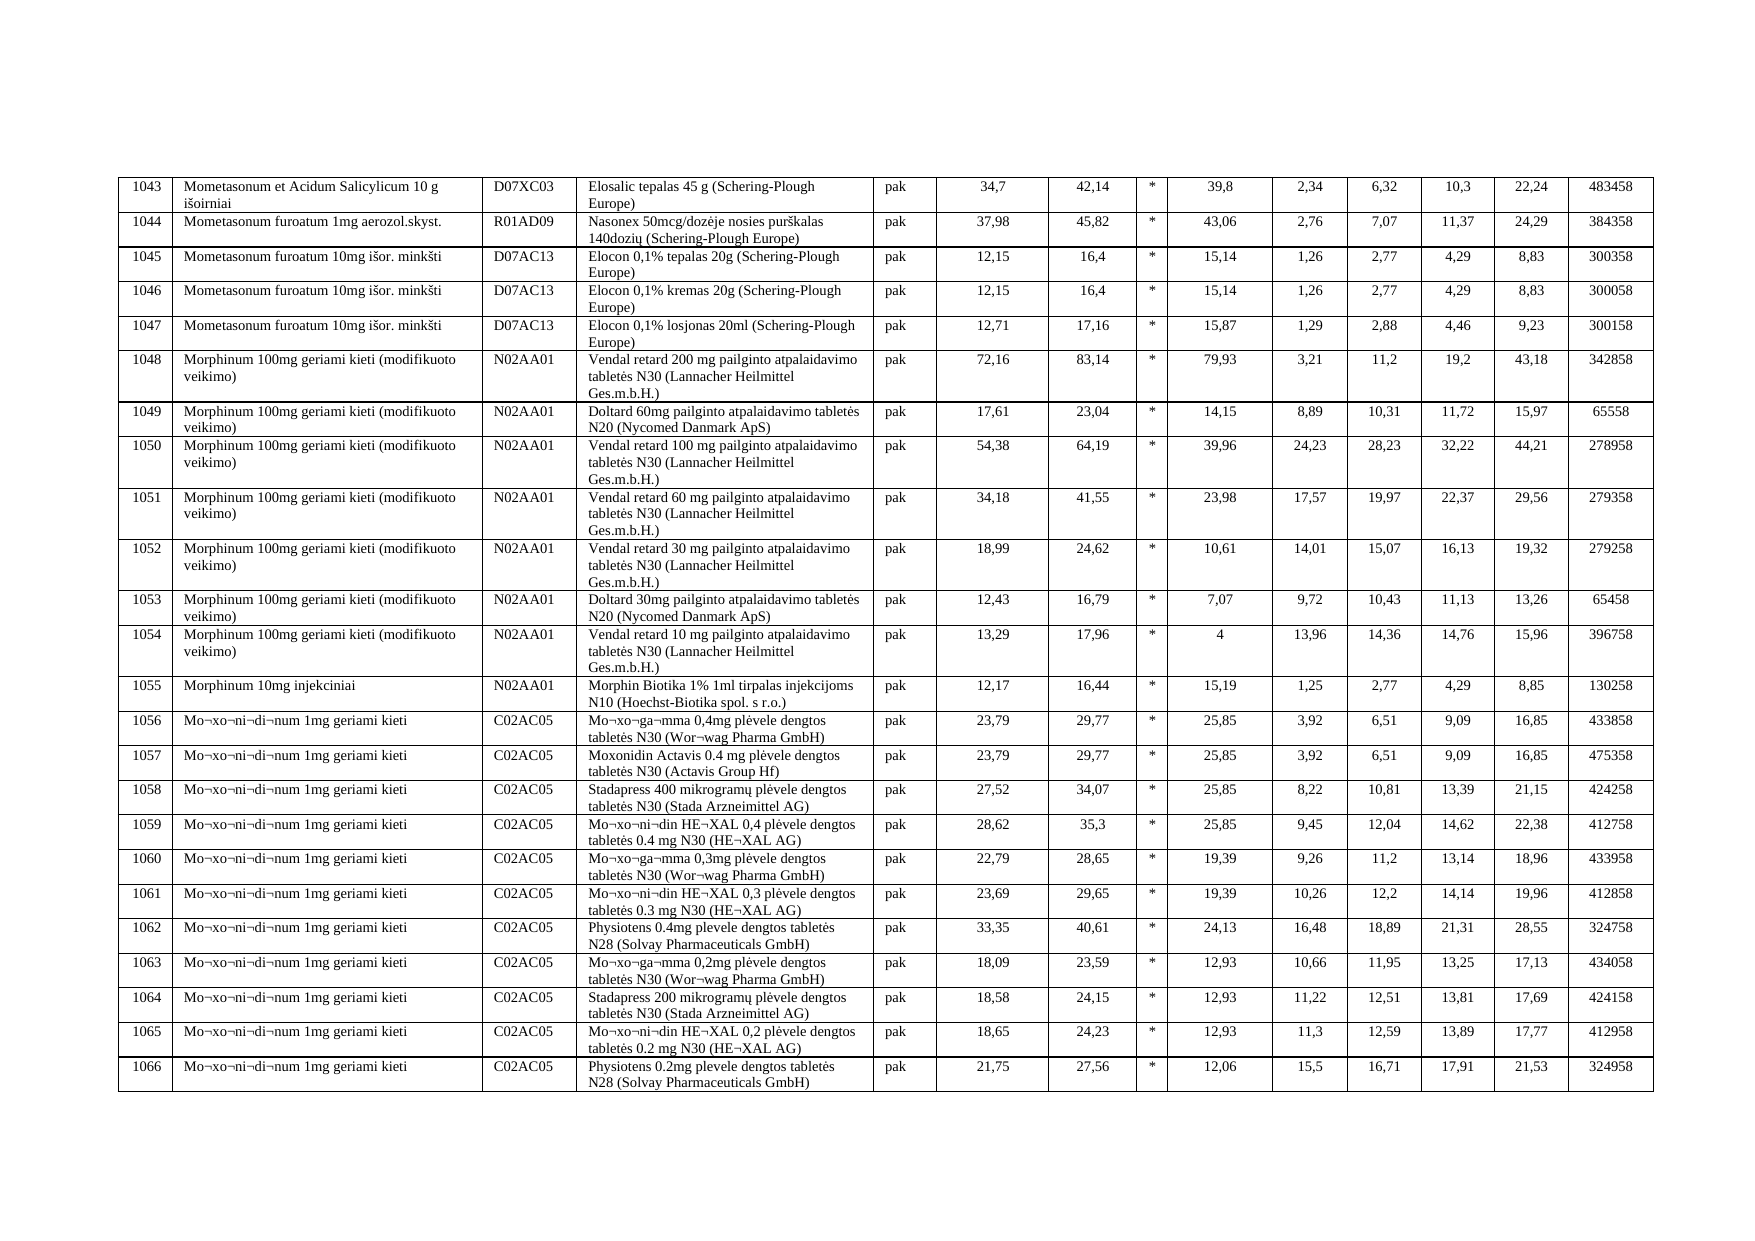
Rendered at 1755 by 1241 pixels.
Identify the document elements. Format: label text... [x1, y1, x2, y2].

table_cell 29,56 [1495, 489, 1568, 539]
table_cell 13,29 [937, 626, 1048, 676]
table_cell pak [874, 282, 936, 316]
table_cell Doltard 60mg pailginto atpalaidavimo tabletės N20 (Nycomed Danmark ApS) [577, 403, 873, 436]
table_cell pak [874, 403, 936, 436]
table_cell 412958 [1569, 1023, 1653, 1056]
table_cell Mo¬xo¬ni¬di¬num 1mg geriami kieti [173, 850, 482, 883]
table_cell 8,89 [1273, 403, 1347, 436]
table_cell 7,07 [1168, 591, 1272, 625]
table_cell 15,87 [1168, 317, 1272, 350]
table_cell 39,8 [1168, 178, 1272, 212]
table_cell pak [874, 1023, 936, 1056]
table_cell Stadapress 400 mikrogramų plėvele dengtos tabletės N30 (Stada Arzneimittel AG) [577, 781, 873, 814]
table_cell 16,71 [1348, 1058, 1421, 1091]
table_cell C02AC05 [483, 850, 576, 883]
table_cell 72,16 [937, 351, 1048, 401]
table_cell 412858 [1569, 885, 1653, 918]
table_cell 12,59 [1348, 1023, 1421, 1056]
table_cell 21,31 [1422, 919, 1494, 953]
table_cell pak [874, 540, 936, 590]
table_cell 279258 [1569, 540, 1653, 590]
table_cell 17,61 [937, 403, 1048, 436]
table_cell Morphinum 100mg geriami kieti (modifikuoto veikimo) [173, 540, 482, 590]
table_cell D07AC13 [483, 282, 576, 316]
table_cell Mo¬xo¬ni¬di¬num 1mg geriami kieti [173, 1058, 482, 1091]
table_cell pak [874, 746, 936, 780]
table_cell Elocon 0,1% kremas 20g (Schering-Plough Europe) [577, 282, 873, 316]
table_cell 16,44 [1049, 677, 1136, 711]
table_cell Mo¬xo¬ga¬mma 0,4mg plėvele dengtos tabletės N30 (Wor¬wag Pharma GmbH) [577, 712, 873, 745]
table_cell 10,3 [1422, 178, 1494, 212]
table_cell 13,96 [1273, 626, 1347, 676]
table_cell 40,61 [1049, 919, 1136, 953]
table_cell pak [874, 248, 936, 281]
table_cell * [1137, 815, 1167, 849]
table_cell 12,06 [1168, 1058, 1272, 1091]
table_cell 1051 [119, 489, 172, 539]
table_cell 24,62 [1049, 540, 1136, 590]
table_cell 1044 [119, 213, 172, 246]
table_cell * [1137, 317, 1167, 350]
table_cell 424258 [1569, 781, 1653, 814]
table_cell Vendal retard 30 mg pailginto atpalaidavimo tabletės N30 (Lannacher Heilmittel Ges.m.b.H.) [577, 540, 873, 590]
table_cell 17,96 [1049, 626, 1136, 676]
table_cell pak [874, 712, 936, 745]
table_cell 45,82 [1049, 213, 1136, 246]
table_cell 14,14 [1422, 885, 1494, 918]
table_cell 6,51 [1348, 712, 1421, 745]
table_cell N02AA01 [483, 437, 576, 487]
table_cell Mo¬xo¬ni¬di¬num 1mg geriami kieti [173, 885, 482, 918]
table_cell Mometasonum furoatum 10mg išor. minkšti [173, 248, 482, 281]
table_cell N02AA01 [483, 677, 576, 711]
table_cell C02AC05 [483, 1023, 576, 1056]
table_cell 2,34 [1273, 178, 1347, 212]
table_cell 34,07 [1049, 781, 1136, 814]
table_cell 16,4 [1049, 248, 1136, 281]
table_cell * [1137, 437, 1167, 487]
table_cell pak [874, 626, 936, 676]
table_cell 54,38 [937, 437, 1048, 487]
table_cell Elocon 0,1% tepalas 20g (Schering-Plough Europe) [577, 248, 873, 281]
table_cell 2,77 [1348, 248, 1421, 281]
table_cell Mometasonum furoatum 10mg išor. minkšti [173, 282, 482, 316]
table_cell 37,98 [937, 213, 1048, 246]
table_cell 396758 [1569, 626, 1653, 676]
table_cell 21,15 [1495, 781, 1568, 814]
table_cell N02AA01 [483, 591, 576, 625]
table_cell 10,31 [1348, 403, 1421, 436]
table_cell pak [874, 850, 936, 883]
table_cell 3,21 [1273, 351, 1347, 401]
table_cell 278958 [1569, 437, 1653, 487]
table_cell 2,77 [1348, 677, 1421, 711]
table_cell 13,25 [1422, 954, 1494, 987]
table_cell 14,15 [1168, 403, 1272, 436]
table_cell 24,29 [1495, 213, 1568, 246]
table_cell 1050 [119, 437, 172, 487]
table_cell 11,3 [1273, 1023, 1347, 1056]
table_cell N02AA01 [483, 540, 576, 590]
table_cell 15,5 [1273, 1058, 1347, 1091]
table_cell Mo¬xo¬ga¬mma 0,2mg plėvele dengtos tabletės N30 (Wor¬wag Pharma GmbH) [577, 954, 873, 987]
table_cell 16,4 [1049, 282, 1136, 316]
table_cell * [1137, 954, 1167, 987]
table_cell Mo¬xo¬ni¬di¬num 1mg geriami kieti [173, 712, 482, 745]
table_cell Doltard 30mg pailginto atpalaidavimo tabletės N20 (Nycomed Danmark ApS) [577, 591, 873, 625]
table_cell 9,09 [1422, 712, 1494, 745]
table_cell 19,39 [1168, 885, 1272, 918]
table_cell 10,81 [1348, 781, 1421, 814]
table_cell C02AC05 [483, 746, 576, 780]
table_cell * [1137, 781, 1167, 814]
table_cell * [1137, 351, 1167, 401]
table_cell 28,62 [937, 815, 1048, 849]
table_cell 27,52 [937, 781, 1048, 814]
table_cell Physiotens 0.4mg plevele dengtos tabletės N28 (Solvay Pharmaceuticals GmbH) [577, 919, 873, 953]
table_cell 1060 [119, 850, 172, 883]
table_cell 14,76 [1422, 626, 1494, 676]
table_cell 44,21 [1495, 437, 1568, 487]
table_cell 64,19 [1049, 437, 1136, 487]
table_cell 19,2 [1422, 351, 1494, 401]
table_cell 34,18 [937, 489, 1048, 539]
table_cell 15,07 [1348, 540, 1421, 590]
table_cell 16,13 [1422, 540, 1494, 590]
table_cell 2,76 [1273, 213, 1347, 246]
table_cell 12,93 [1168, 954, 1272, 987]
table_cell 16,48 [1273, 919, 1347, 953]
table_cell 25,85 [1168, 781, 1272, 814]
table_cell C02AC05 [483, 988, 576, 1022]
table_cell * [1137, 282, 1167, 316]
table_cell Mometasonum furoatum 1mg aerozol.skyst. [173, 213, 482, 246]
table_cell N02AA01 [483, 626, 576, 676]
table_cell pak [874, 954, 936, 987]
table_cell 1054 [119, 626, 172, 676]
table_cell 4,29 [1422, 248, 1494, 281]
table_cell * [1137, 885, 1167, 918]
table_cell 1057 [119, 746, 172, 780]
table_cell 17,57 [1273, 489, 1347, 539]
table_cell 22,37 [1422, 489, 1494, 539]
table_cell 10,43 [1348, 591, 1421, 625]
table_cell 11,2 [1348, 351, 1421, 401]
table_cell pak [874, 781, 936, 814]
table_cell 15,19 [1168, 677, 1272, 711]
table_cell pak [874, 988, 936, 1022]
table_cell 3,92 [1273, 712, 1347, 745]
table_cell Mo¬xo¬ni¬din HE¬XAL 0,4 plėvele dengtos tabletės 0.4 mg N30 (HE¬XAL AG) [577, 815, 873, 849]
table_cell C02AC05 [483, 781, 576, 814]
table_cell 16,85 [1495, 712, 1568, 745]
table_cell C02AC05 [483, 919, 576, 953]
table_cell 12,71 [937, 317, 1048, 350]
table_cell C02AC05 [483, 815, 576, 849]
table_cell Mo¬xo¬ni¬di¬num 1mg geriami kieti [173, 781, 482, 814]
table_cell * [1137, 248, 1167, 281]
table_cell 24,15 [1049, 988, 1136, 1022]
table_cell pak [874, 178, 936, 212]
table_cell 1,26 [1273, 248, 1347, 281]
table_cell Moxonidin Actavis 0.4 mg plėvele dengtos tabletės N30 (Actavis Group Hf) [577, 746, 873, 780]
table_cell Mo¬xo¬ni¬di¬num 1mg geriami kieti [173, 1023, 482, 1056]
table_cell pak [874, 489, 936, 539]
table_cell 27,56 [1049, 1058, 1136, 1091]
table_cell 1062 [119, 919, 172, 953]
table_cell 42,14 [1049, 178, 1136, 212]
table_cell 12,43 [937, 591, 1048, 625]
table_cell pak [874, 885, 936, 918]
table_cell 8,83 [1495, 248, 1568, 281]
table_cell 10,66 [1273, 954, 1347, 987]
table_cell N02AA01 [483, 489, 576, 539]
table_cell * [1137, 489, 1167, 539]
table_cell 15,96 [1495, 626, 1568, 676]
table_cell 16,85 [1495, 746, 1568, 780]
table_cell * [1137, 591, 1167, 625]
table_cell 18,89 [1348, 919, 1421, 953]
table_cell Mo¬xo¬ni¬di¬num 1mg geriami kieti [173, 954, 482, 987]
table_cell 22,24 [1495, 178, 1568, 212]
table_cell 13,14 [1422, 850, 1494, 883]
table_cell D07XC03 [483, 178, 576, 212]
table_cell 324958 [1569, 1058, 1653, 1091]
table_cell 33,35 [937, 919, 1048, 953]
table_cell 18,09 [937, 954, 1048, 987]
table_cell 6,51 [1348, 746, 1421, 780]
table_cell Morphinum 100mg geriami kieti (modifikuoto veikimo) [173, 626, 482, 676]
table_cell 15,97 [1495, 403, 1568, 436]
table_cell 1061 [119, 885, 172, 918]
table_cell * [1137, 1058, 1167, 1091]
table_cell 483458 [1569, 178, 1653, 212]
table_cell 21,53 [1495, 1058, 1568, 1091]
table_cell 434058 [1569, 954, 1653, 987]
table_cell 29,65 [1049, 885, 1136, 918]
table_cell 130258 [1569, 677, 1653, 711]
table_cell 23,79 [937, 712, 1048, 745]
table_cell pak [874, 1058, 936, 1091]
table_cell C02AC05 [483, 1058, 576, 1091]
table_cell 10,61 [1168, 540, 1272, 590]
table_cell 4,29 [1422, 282, 1494, 316]
table_cell Vendal retard 10 mg pailginto atpalaidavimo tabletės N30 (Lannacher Heilmittel Ges.m.b.H.) [577, 626, 873, 676]
table_cell Mo¬xo¬ni¬di¬num 1mg geriami kieti [173, 746, 482, 780]
table_cell 83,14 [1049, 351, 1136, 401]
table_cell 8,22 [1273, 781, 1347, 814]
table_cell 21,75 [937, 1058, 1048, 1091]
table_cell 1045 [119, 248, 172, 281]
table_cell 12,15 [937, 248, 1048, 281]
table_cell N02AA01 [483, 403, 576, 436]
table_cell R01AD09 [483, 213, 576, 246]
table_cell 19,97 [1348, 489, 1421, 539]
table_cell pak [874, 815, 936, 849]
table_cell 1053 [119, 591, 172, 625]
table_cell 433958 [1569, 850, 1653, 883]
table_cell 19,32 [1495, 540, 1568, 590]
table_cell Mo¬xo¬ni¬di¬num 1mg geriami kieti [173, 919, 482, 953]
table_cell * [1137, 178, 1167, 212]
table_cell 11,2 [1348, 850, 1421, 883]
table_cell pak [874, 919, 936, 953]
table_cell 28,55 [1495, 919, 1568, 953]
table_cell Morphinum 100mg geriami kieti (modifikuoto veikimo) [173, 351, 482, 401]
table_cell 12,2 [1348, 885, 1421, 918]
table_cell Stadapress 200 mikrogramų plėvele dengtos tabletės N30 (Stada Arzneimittel AG) [577, 988, 873, 1022]
table_cell * [1137, 919, 1167, 953]
table_cell Mometasonum furoatum 10mg išor. minkšti [173, 317, 482, 350]
table_cell 7,07 [1348, 213, 1421, 246]
table_cell 1046 [119, 282, 172, 316]
table_cell * [1137, 850, 1167, 883]
table_cell 22,79 [937, 850, 1048, 883]
table_cell Mo¬xo¬ni¬di¬num 1mg geriami kieti [173, 988, 482, 1022]
table_cell 1065 [119, 1023, 172, 1056]
table_cell * [1137, 712, 1167, 745]
table_cell 23,98 [1168, 489, 1272, 539]
table_cell 18,96 [1495, 850, 1568, 883]
table_cell 17,77 [1495, 1023, 1568, 1056]
table_cell 22,38 [1495, 815, 1568, 849]
table_cell 28,23 [1348, 437, 1421, 487]
table_cell pak [874, 351, 936, 401]
table_cell 384358 [1569, 213, 1653, 246]
table_cell C02AC05 [483, 712, 576, 745]
table_cell 11,95 [1348, 954, 1421, 987]
table_cell 2,77 [1348, 282, 1421, 316]
table_cell * [1137, 746, 1167, 780]
table_cell 29,77 [1049, 746, 1136, 780]
table_cell 6,32 [1348, 178, 1421, 212]
table_cell Mometasonum et Acidum Salicylicum 10 g išoirniai [173, 178, 482, 212]
table_cell * [1137, 213, 1167, 246]
table_cell 39,96 [1168, 437, 1272, 487]
table_cell 9,23 [1495, 317, 1568, 350]
table_cell 18,65 [937, 1023, 1048, 1056]
table_cell Morphinum 10mg injekciniai [173, 677, 482, 711]
table_cell 9,45 [1273, 815, 1347, 849]
table_cell 9,26 [1273, 850, 1347, 883]
table_cell 342858 [1569, 351, 1653, 401]
table_cell 1,26 [1273, 282, 1347, 316]
table_cell 8,85 [1495, 677, 1568, 711]
table_cell pak [874, 677, 936, 711]
table_cell 35,3 [1049, 815, 1136, 849]
table_cell Mo¬xo¬ga¬mma 0,3mg plėvele dengtos tabletės N30 (Wor¬wag Pharma GmbH) [577, 850, 873, 883]
table_cell 433858 [1569, 712, 1653, 745]
table_cell 1048 [119, 351, 172, 401]
table_cell Morphin Biotika 1% 1ml tirpalas injekcijoms N10 (Hoechst-Biotika spol. s r.o.) [577, 677, 873, 711]
table_cell 32,22 [1422, 437, 1494, 487]
table_cell 34,7 [937, 178, 1048, 212]
table_cell D07AC13 [483, 317, 576, 350]
table_cell C02AC05 [483, 954, 576, 987]
table_cell 25,85 [1168, 712, 1272, 745]
table_cell 28,65 [1049, 850, 1136, 883]
table_cell 324758 [1569, 919, 1653, 953]
table_cell 1,29 [1273, 317, 1347, 350]
table_cell Nasonex 50mcg/dozėje nosies purškalas 140dozių (Schering-Plough Europe) [577, 213, 873, 246]
table_cell 43,18 [1495, 351, 1568, 401]
table_cell Vendal retard 200 mg pailginto atpalaidavimo tabletės N30 (Lannacher Heilmittel Ges.m.b.H.) [577, 351, 873, 401]
table_cell 1047 [119, 317, 172, 350]
table_cell 12,04 [1348, 815, 1421, 849]
table_cell 25,85 [1168, 815, 1272, 849]
table_cell 300058 [1569, 282, 1653, 316]
table_cell 279358 [1569, 489, 1653, 539]
table_cell 13,89 [1422, 1023, 1494, 1056]
table_cell 65458 [1569, 591, 1653, 625]
table_cell 8,83 [1495, 282, 1568, 316]
table_cell Mo¬xo¬ni¬din HE¬XAL 0,3 plėvele dengtos tabletės 0.3 mg N30 (HE¬XAL AG) [577, 885, 873, 918]
table_cell * [1137, 403, 1167, 436]
table_cell 1058 [119, 781, 172, 814]
table_cell Morphinum 100mg geriami kieti (modifikuoto veikimo) [173, 437, 482, 487]
table_cell pak [874, 591, 936, 625]
table_cell 12,93 [1168, 1023, 1272, 1056]
table_cell 17,16 [1049, 317, 1136, 350]
table_cell 1043 [119, 178, 172, 212]
table_cell 12,93 [1168, 988, 1272, 1022]
table_cell 13,39 [1422, 781, 1494, 814]
table_cell 412758 [1569, 815, 1653, 849]
table_cell 12,15 [937, 282, 1048, 316]
table_cell Vendal retard 100 mg pailginto atpalaidavimo tabletės N30 (Lannacher Heilmittel Ges.m.b.H.) [577, 437, 873, 487]
table_cell * [1137, 1023, 1167, 1056]
table_cell 15,14 [1168, 248, 1272, 281]
table_cell pak [874, 437, 936, 487]
table_cell 1064 [119, 988, 172, 1022]
table_cell 13,81 [1422, 988, 1494, 1022]
table_cell * [1137, 626, 1167, 676]
table_cell 1066 [119, 1058, 172, 1091]
table_cell * [1137, 988, 1167, 1022]
table_cell 25,85 [1168, 746, 1272, 780]
table_cell Mo¬xo¬ni¬di¬num 1mg geriami kieti [173, 815, 482, 849]
table_cell 43,06 [1168, 213, 1272, 246]
table_cell 14,62 [1422, 815, 1494, 849]
table_cell 18,99 [937, 540, 1048, 590]
table_cell 300358 [1569, 248, 1653, 281]
table_cell 23,79 [937, 746, 1048, 780]
table_cell 12,17 [937, 677, 1048, 711]
table_cell N02AA01 [483, 351, 576, 401]
table_cell 79,93 [1168, 351, 1272, 401]
table_cell Vendal retard 60 mg pailginto atpalaidavimo tabletės N30 (Lannacher Heilmittel Ges.m.b.H.) [577, 489, 873, 539]
table_cell 424158 [1569, 988, 1653, 1022]
table_cell 11,22 [1273, 988, 1347, 1022]
table_cell 14,36 [1348, 626, 1421, 676]
table_cell Mo¬xo¬ni¬din HE¬XAL 0,2 plėvele dengtos tabletės 0.2 mg N30 (HE¬XAL AG) [577, 1023, 873, 1056]
table_cell 4,29 [1422, 677, 1494, 711]
table_cell 300158 [1569, 317, 1653, 350]
table_cell 41,55 [1049, 489, 1136, 539]
table_cell 15,14 [1168, 282, 1272, 316]
table_cell C02AC05 [483, 885, 576, 918]
table_cell 11,37 [1422, 213, 1494, 246]
table_cell 19,39 [1168, 850, 1272, 883]
table_cell 13,26 [1495, 591, 1568, 625]
table_cell 3,92 [1273, 746, 1347, 780]
table_cell Morphinum 100mg geriami kieti (modifikuoto veikimo) [173, 591, 482, 625]
table_cell Morphinum 100mg geriami kieti (modifikuoto veikimo) [173, 403, 482, 436]
table_cell 10,26 [1273, 885, 1347, 918]
table_cell 24,13 [1168, 919, 1272, 953]
table_cell 9,72 [1273, 591, 1347, 625]
table_cell 17,13 [1495, 954, 1568, 987]
table_cell 17,69 [1495, 988, 1568, 1022]
table_cell 1055 [119, 677, 172, 711]
table_cell 1052 [119, 540, 172, 590]
table_cell 16,79 [1049, 591, 1136, 625]
table_cell 65558 [1569, 403, 1653, 436]
table_cell 1059 [119, 815, 172, 849]
table_cell 17,91 [1422, 1058, 1494, 1091]
table_cell 24,23 [1273, 437, 1347, 487]
table_cell 11,72 [1422, 403, 1494, 436]
table_cell 9,09 [1422, 746, 1494, 780]
table_cell 23,69 [937, 885, 1048, 918]
table_cell Morphinum 100mg geriami kieti (modifikuoto veikimo) [173, 489, 482, 539]
table_cell 4 [1168, 626, 1272, 676]
table_cell Elocon 0,1% losjonas 20ml (Schering-Plough Europe) [577, 317, 873, 350]
table_cell 2,88 [1348, 317, 1421, 350]
table_cell * [1137, 540, 1167, 590]
table_cell 1056 [119, 712, 172, 745]
table_cell 24,23 [1049, 1023, 1136, 1056]
table_cell * [1137, 677, 1167, 711]
table_cell 1049 [119, 403, 172, 436]
table_cell 12,51 [1348, 988, 1421, 1022]
table_cell pak [874, 317, 936, 350]
table_cell pak [874, 213, 936, 246]
table_cell 1,25 [1273, 677, 1347, 711]
table_cell 475358 [1569, 746, 1653, 780]
table_cell 19,96 [1495, 885, 1568, 918]
table_cell Physiotens 0.2mg plevele dengtos tabletės N28 (Solvay Pharmaceuticals GmbH) [577, 1058, 873, 1091]
table_cell 4,46 [1422, 317, 1494, 350]
table_cell 29,77 [1049, 712, 1136, 745]
table_cell 14,01 [1273, 540, 1347, 590]
table_cell 11,13 [1422, 591, 1494, 625]
table_cell D07AC13 [483, 248, 576, 281]
table_cell Elosalic tepalas 45 g (Schering-Plough Europe) [577, 178, 873, 212]
table_cell 1063 [119, 954, 172, 987]
table_cell 18,58 [937, 988, 1048, 1022]
table_cell 23,04 [1049, 403, 1136, 436]
table_cell 23,59 [1049, 954, 1136, 987]
